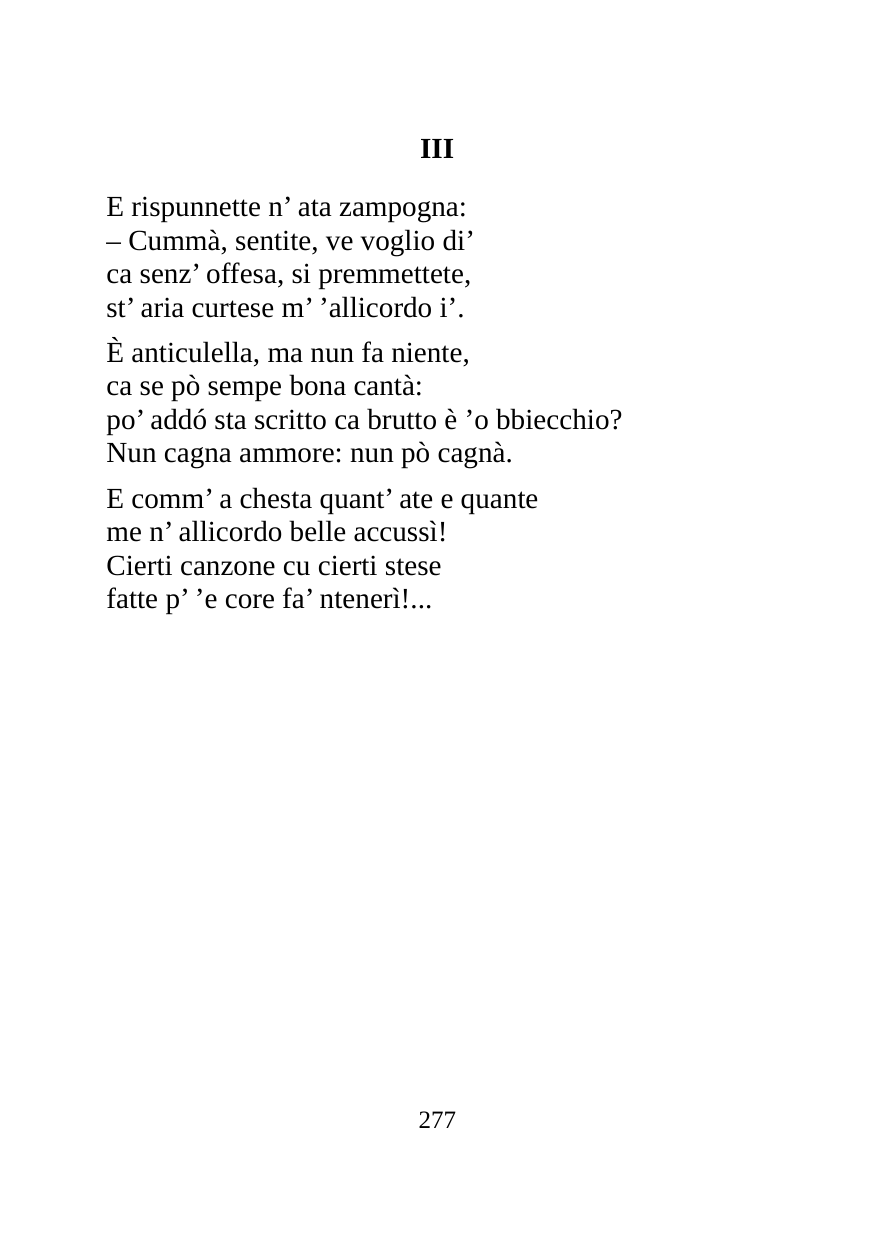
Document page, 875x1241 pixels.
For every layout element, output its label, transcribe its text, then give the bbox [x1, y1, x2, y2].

text me n’ allicordo belle accussì! [106, 514, 768, 548]
text E comm’ a chesta quant’ ate e quante [106, 481, 768, 514]
text Nun cagna ammore: nun pò cagnà. [106, 436, 768, 469]
text Cierti canzone cu cierti stese [106, 548, 768, 582]
text È anticulella, ma nun fa niente, [106, 335, 768, 368]
text po’ addó sta scritto ca brutto è ’o bbiecchio? [106, 402, 768, 436]
text fatte p’ ’e core fa’ ntenerì!... [106, 582, 768, 615]
text ca senz’ offesa, si premmettete, [106, 256, 768, 290]
text E rispunnette n’ ata zampogna: [106, 189, 768, 223]
text st’ aria curtese m’ ’allicordo i’. [106, 290, 768, 323]
text ca se pò sempe bona cantà: [106, 368, 768, 402]
subtitle III [106, 131, 768, 165]
text – Cummà, sentite, ve voglio di’ [106, 223, 768, 256]
